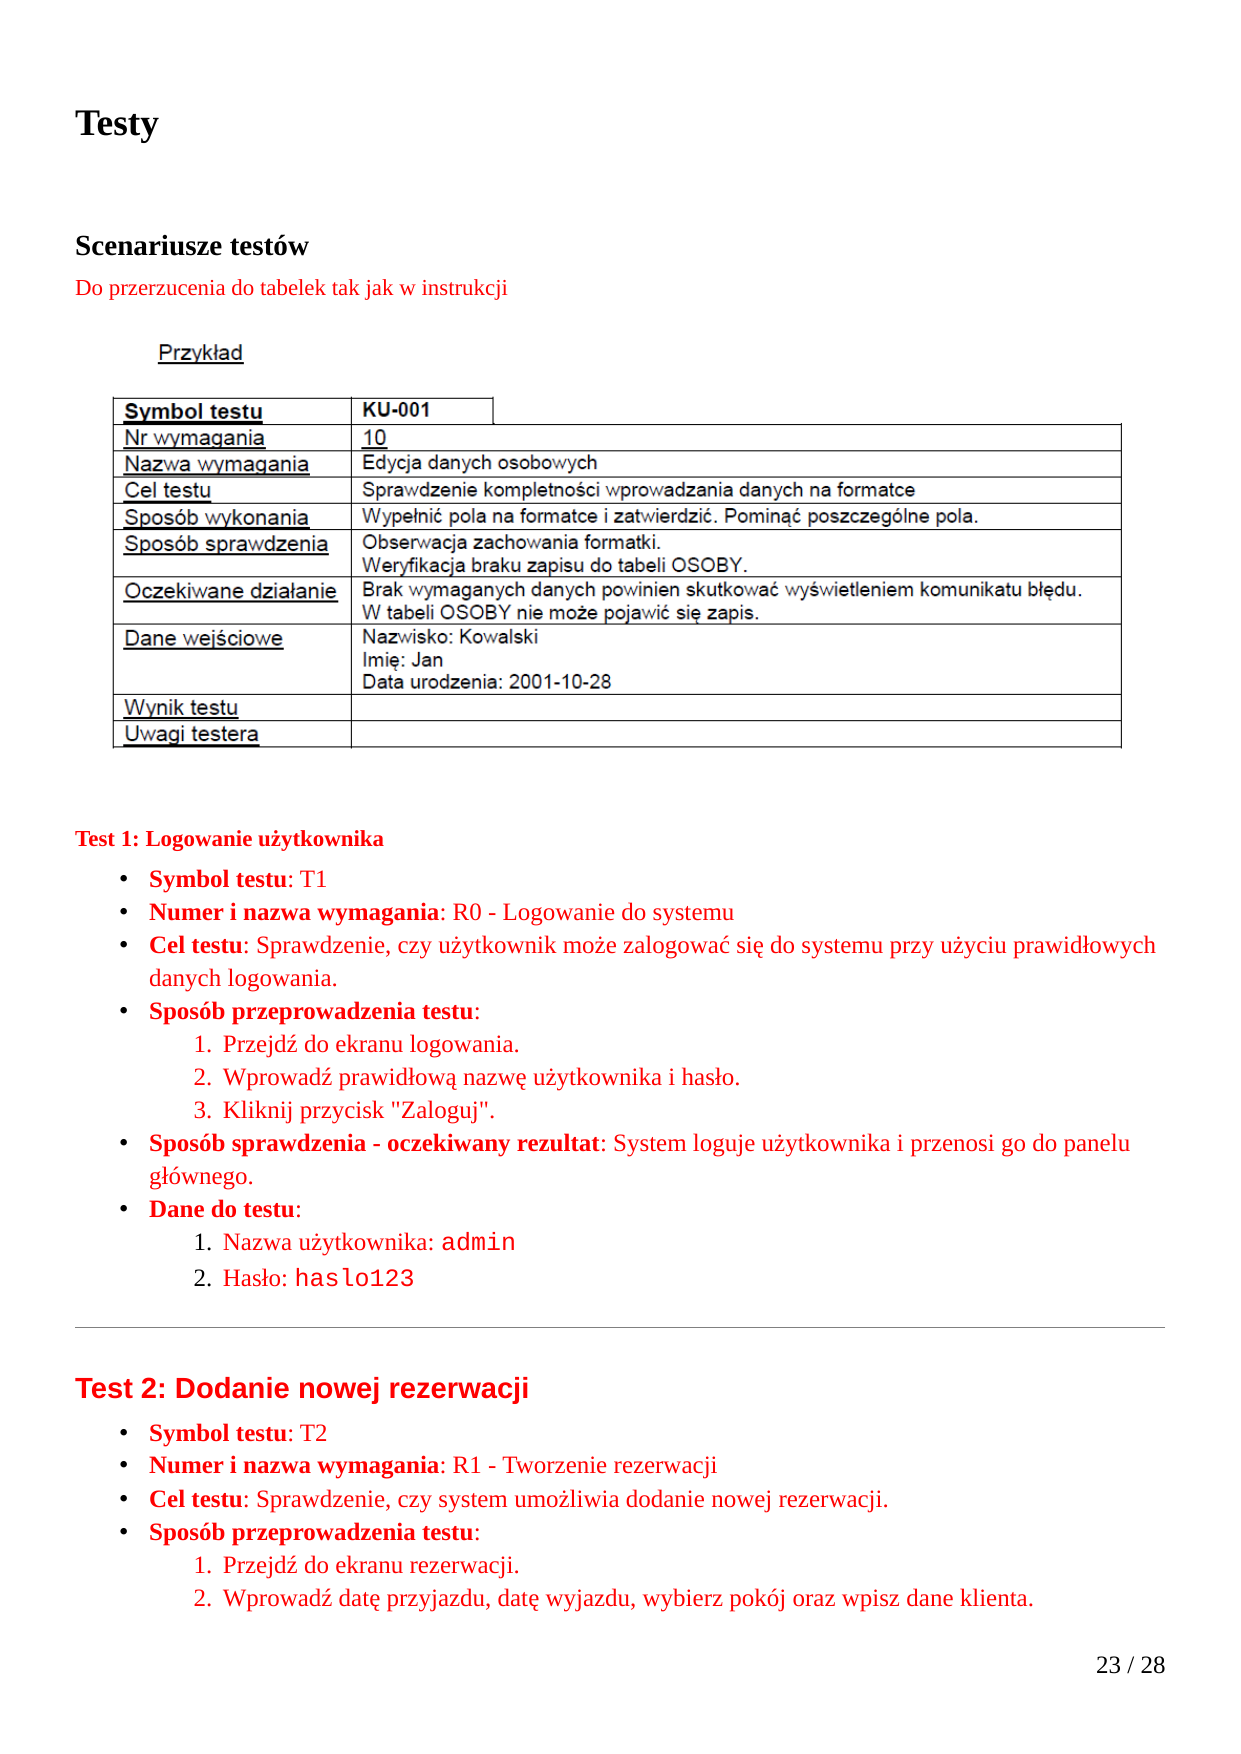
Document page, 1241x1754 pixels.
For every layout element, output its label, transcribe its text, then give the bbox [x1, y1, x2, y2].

list Wprowadź prawidłową nazwę użytkownika i hasło. [193, 1062, 1165, 1091]
list Cel testu: Sprawdzenie, czy system umożliwia dodanie nowej rezerwacji. [119, 1484, 1165, 1512]
list Symbol testu: T2 [119, 1418, 1165, 1446]
subtitle Testy [75, 100, 1165, 143]
subtitle Test 2: Dodanie nowej rezerwacji [75, 1372, 1165, 1405]
list Numer i nazwa wymagania: R1 - Tworzenie rezerwacji [119, 1451, 1165, 1479]
subtitle Scenariusze testów [75, 228, 1165, 261]
list Przejdź do ekranu rezerwacji. [193, 1550, 1165, 1578]
list Cel testu: Sprawdzenie, czy użytkownik może zalogować się do systemu przy użyciu prawidłowych danych logowania. [119, 930, 1165, 992]
list Kliknij przycisk "Zaloguj". [193, 1095, 1165, 1124]
list Dane do testu: [119, 1194, 1165, 1223]
list Nazwa użytkownika: admin [193, 1227, 1165, 1258]
list Hasło: haslo123 [193, 1263, 1165, 1293]
list Sposób przeprowadzenia testu: [119, 1517, 1165, 1545]
list Symbol testu: T1 [119, 864, 1165, 893]
list Sposób sprawdzenia - oczekiwany rezultat: System loguje użytkownika i przenosi go do panelu głównego. [119, 1128, 1165, 1190]
list Przejdź do ekranu logowania. [193, 1029, 1165, 1058]
text Do przerzucenia do tabelek tak jak w instrukcji [75, 274, 1165, 300]
list Sposób przeprowadzenia testu: [119, 996, 1165, 1025]
list Wprowadź datę przyjazdu, datę wyjazdu, wybierz pokój oraz wpisz dane klienta. [193, 1583, 1165, 1611]
picture [75, 318, 1166, 759]
subtitle Test 1: Logowanie użytkownika [75, 825, 1165, 852]
list Numer i nazwa wymagania: R0 - Logowanie do systemu [119, 897, 1165, 926]
